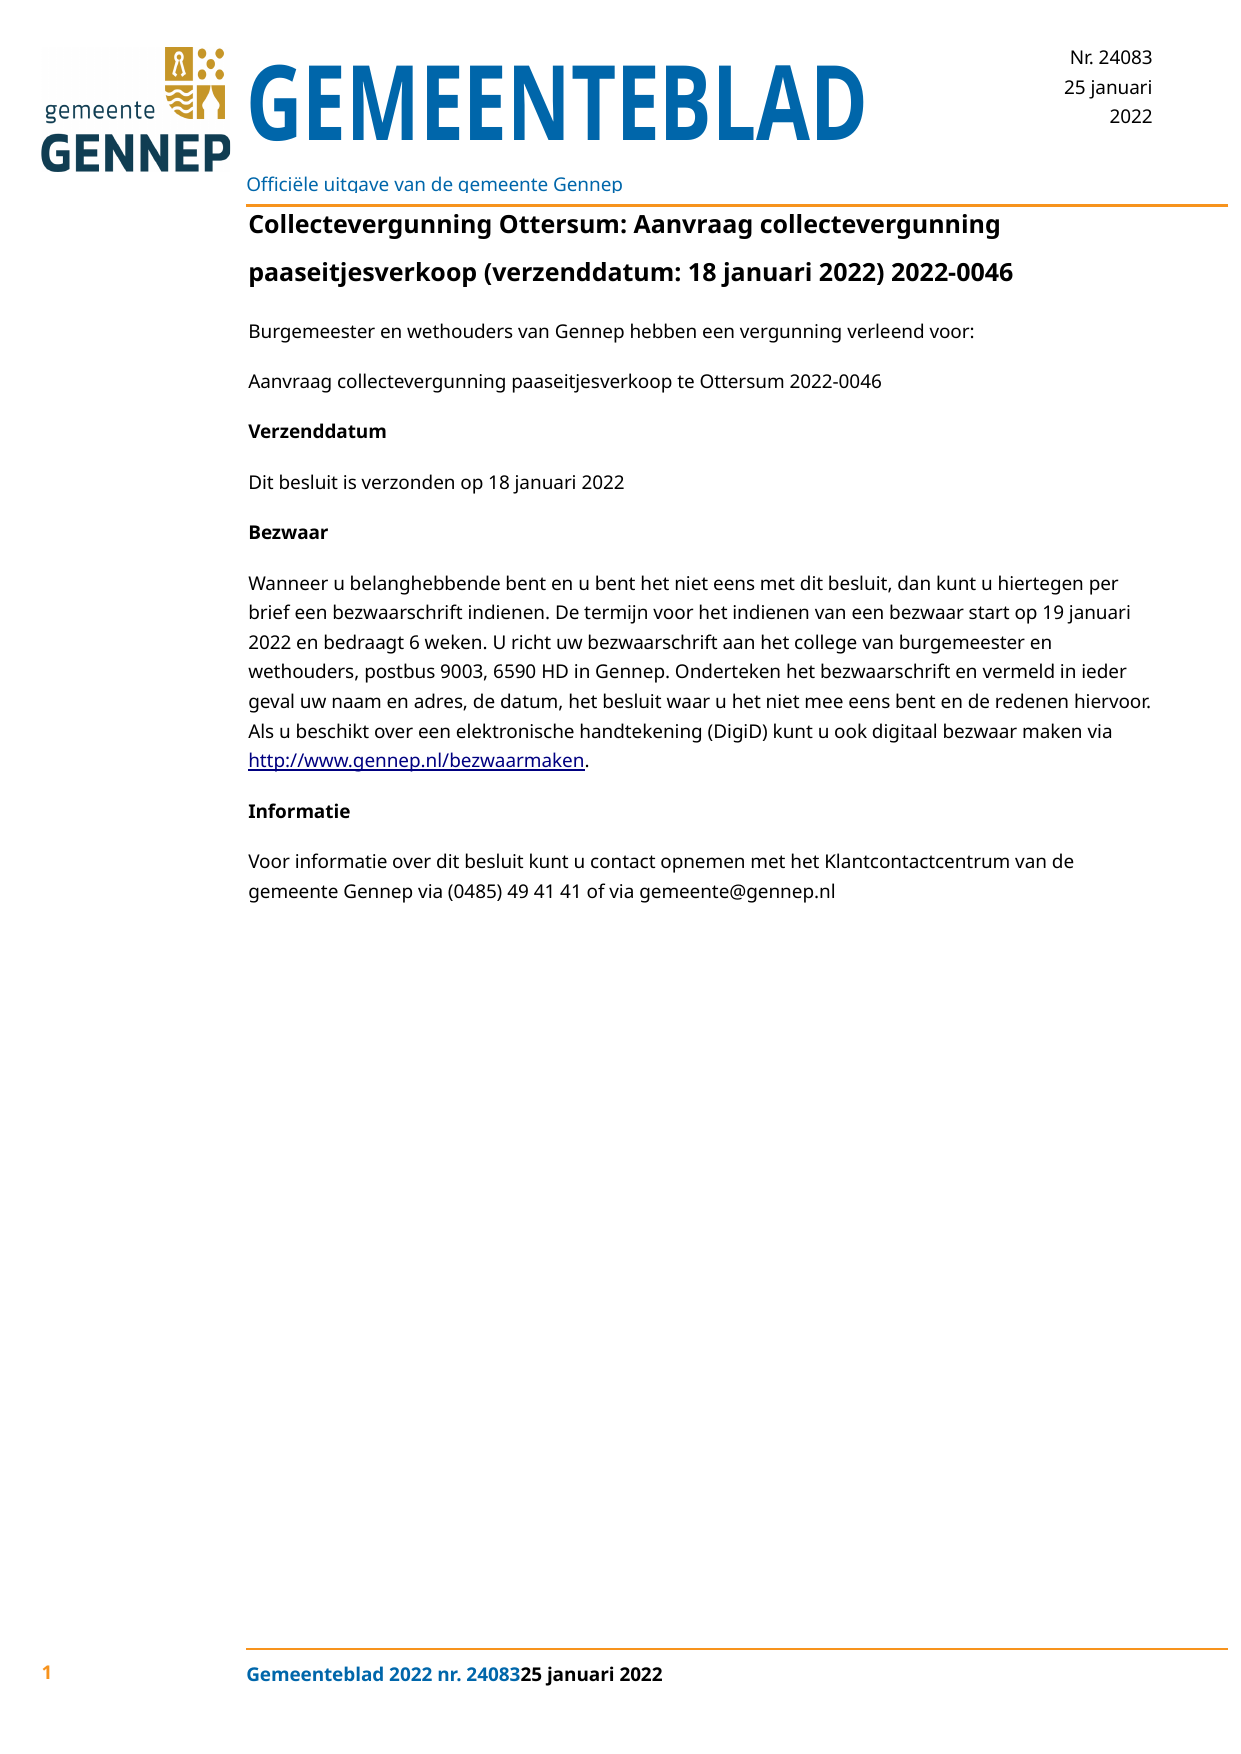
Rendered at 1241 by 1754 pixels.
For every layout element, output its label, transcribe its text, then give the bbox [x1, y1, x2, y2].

text Aanvraag collectevergunning paaseitjesverkoop te Ottersum 2022-0046 [248, 368, 1152, 394]
text Voor informatie over dit besluit kunt u contact opnemen met het Klantcontactcentrum van de gemeente Gennep via (0485) 49 41 41 of via gemeente@gennep.nl [248, 848, 1152, 904]
text Bezwaar [248, 519, 1152, 545]
picture [41, 47, 231, 172]
text Dit besluit is verzonden op 18 januari 2022 [248, 469, 1152, 495]
text Burgemeester en wethouders van Gennep hebben een vergunning verleend voor: [248, 318, 1152, 344]
text Collectevergunning Ottersum: Aanvraag collectevergunning paaseitjesverkoop (verzenddatum: 18 januari 2022) 2022-0046 [248, 207, 1152, 288]
text Verzenddatum [248, 419, 1152, 444]
text Wanneer u belanghebbende bent en u bent het niet eens met dit besluit, dan kunt u hiertegen per brief een bezwaarschrift indienen. De termijn voor het indienen van een bezwaar start op 19 januari 2022 en bedraagt 6 weken. U richt uw bezwaarschrift aan het college van burgemeester en wethouders, postbus 9003, 6590 HD in Gennep. Onderteken het bezwaarschrift en vermeld in ieder geval uw naam en adres, de datum, het besluit waar u het niet mee eens bent en de redenen hiervoor. Als u beschikt over een elektronische handtekening (DigiD) kunt u ook digitaal bezwaar maken via http://www.gennep.nl/bezwaarmaken. [248, 570, 1152, 773]
text Informatie [248, 798, 1152, 824]
